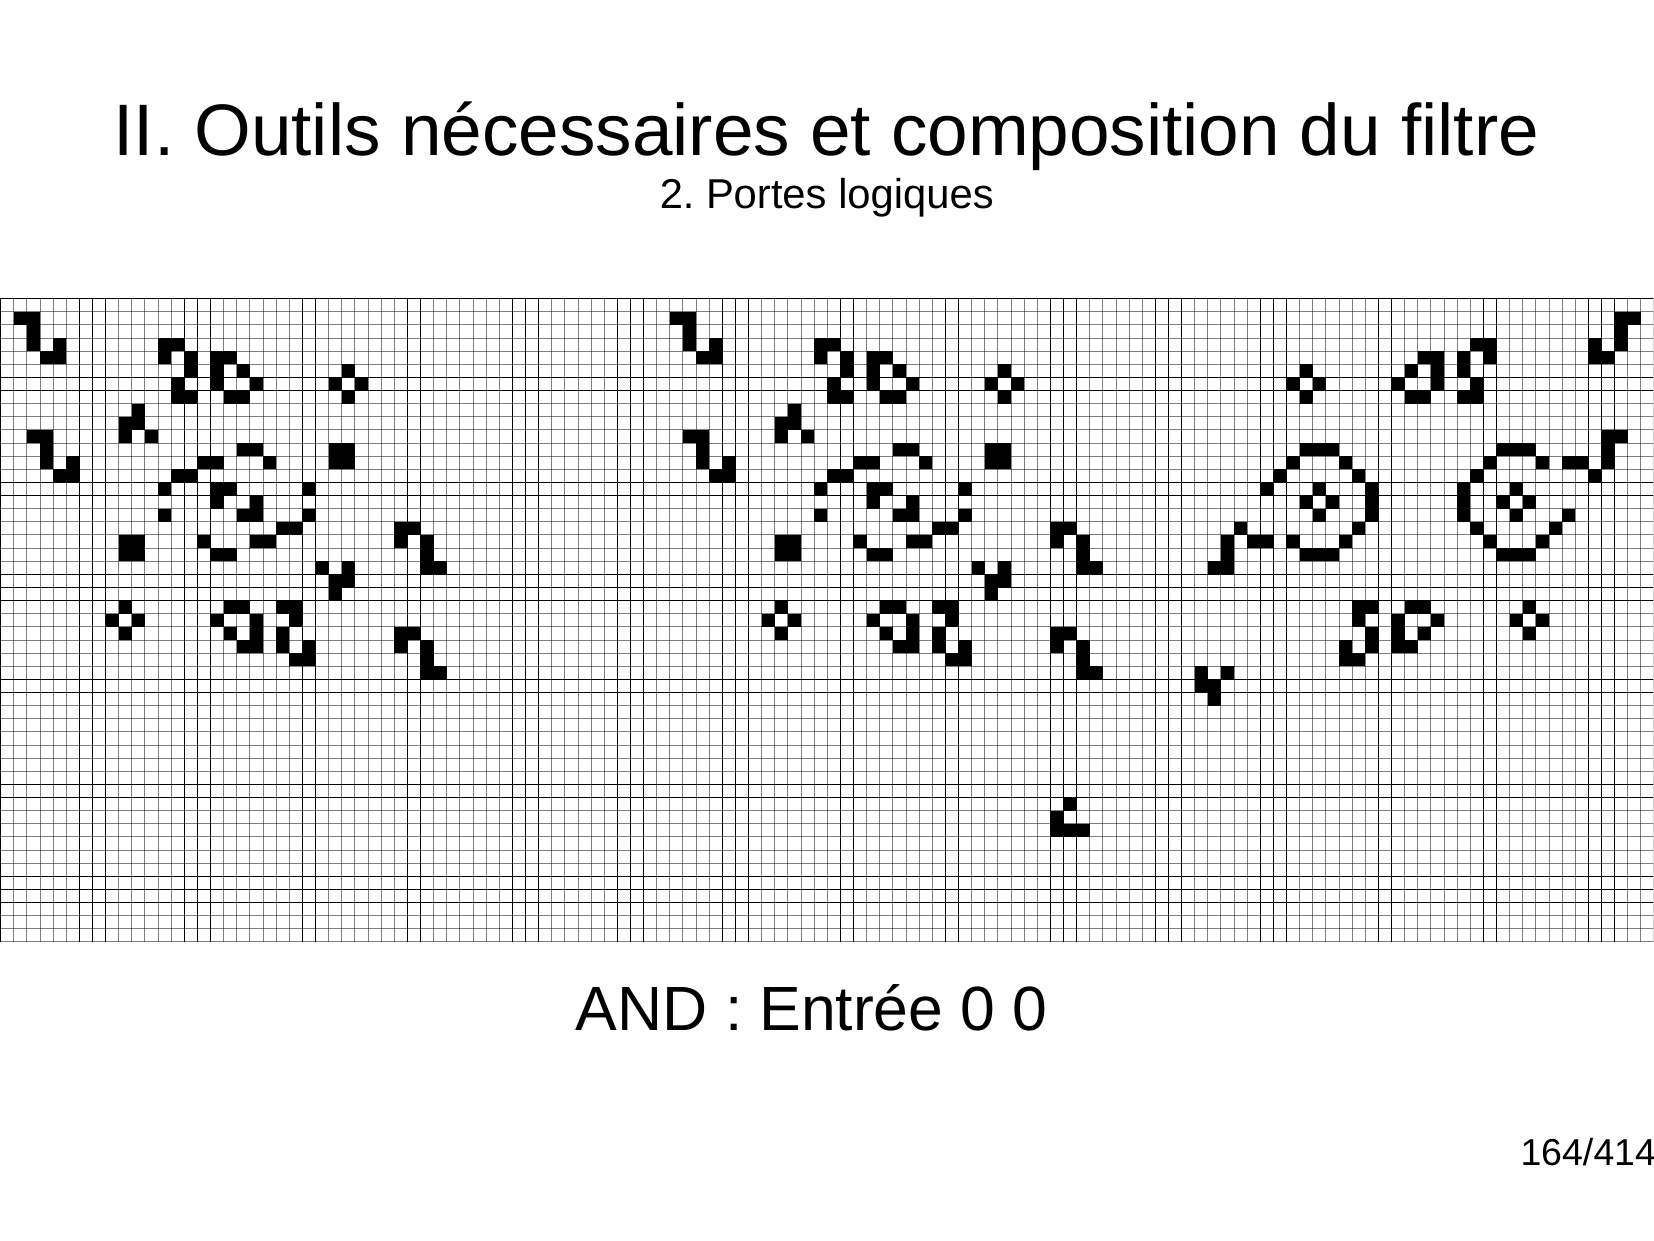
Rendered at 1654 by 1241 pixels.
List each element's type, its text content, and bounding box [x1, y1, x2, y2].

text_box <number>/414 [1505, 1124, 1654, 1182]
title II. Outils nécessaires et composition du filtre 2. Portes logiques [82, 49, 1571, 257]
text_box AND : Entrée 0 0 [561, 966, 1063, 1052]
picture [0, 298, 1654, 942]
